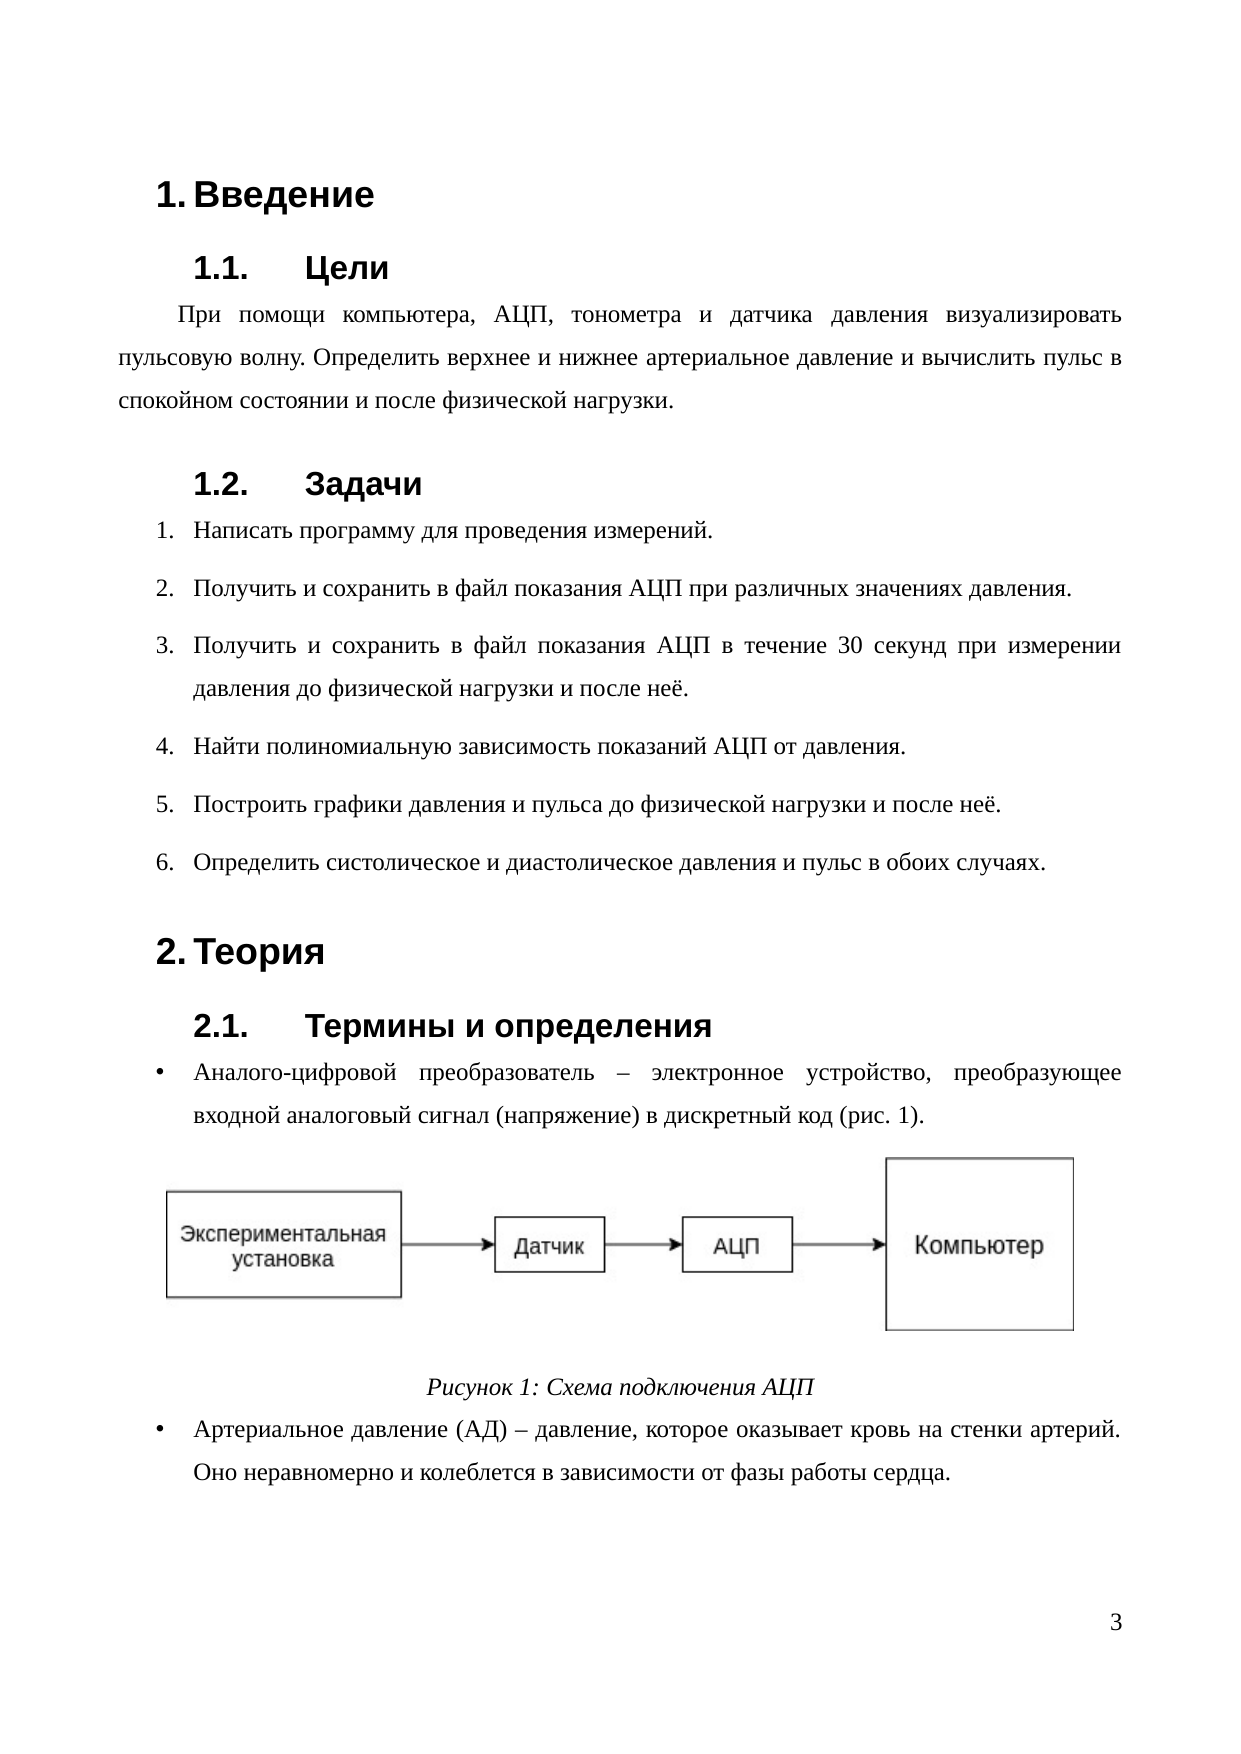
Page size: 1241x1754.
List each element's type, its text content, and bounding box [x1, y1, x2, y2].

text При помощи компьютера, АЦП, тонометра и датчика давления визуализировать пульсовую волну. Определить верхнее и нижнее артериальное давление и вычислить пульс в спокойном состоянии и после физической нагрузки. [118, 299, 1122, 414]
list Определить систолическое и диастолическое давления и пульс в обоих случаях. [156, 847, 1122, 875]
picture [166, 1157, 1074, 1331]
list Построить графики давления и пульса до физической нагрузки и после неё. [156, 789, 1122, 818]
subtitle Задачи [193, 464, 1122, 502]
list Написать программу для проведения измерений. [156, 515, 1122, 544]
subtitle Введение [156, 172, 1122, 215]
list Получить и сохранить в файл показания АЦП в течение 30 секунд при измерении давления до физической нагрузки и после неё. [156, 630, 1122, 702]
subtitle Теория [156, 929, 1122, 972]
subtitle Цели [193, 248, 1122, 287]
list Получить и сохранить в файл показания АЦП при различных значениях давления. [156, 573, 1122, 601]
list Аналого-цифровой преобразователь – электронное устройство, преобразующее входной аналоговый сигнал (напряжение) в дискретный код (рис. 1). [156, 1057, 1122, 1129]
list Артериальное давление (АД) – давление, которое оказывает кровь на стенки артерий. Оно неравномерно и колеблется в зависимости от фазы работы сердца. [156, 1414, 1122, 1486]
subtitle Термины и определения [193, 1006, 1122, 1044]
list Найти полиномиальную зависимость показаний АЦП от давления. [156, 731, 1122, 760]
text Рисунок 1: Схема подключения АЦП [118, 1372, 1122, 1401]
